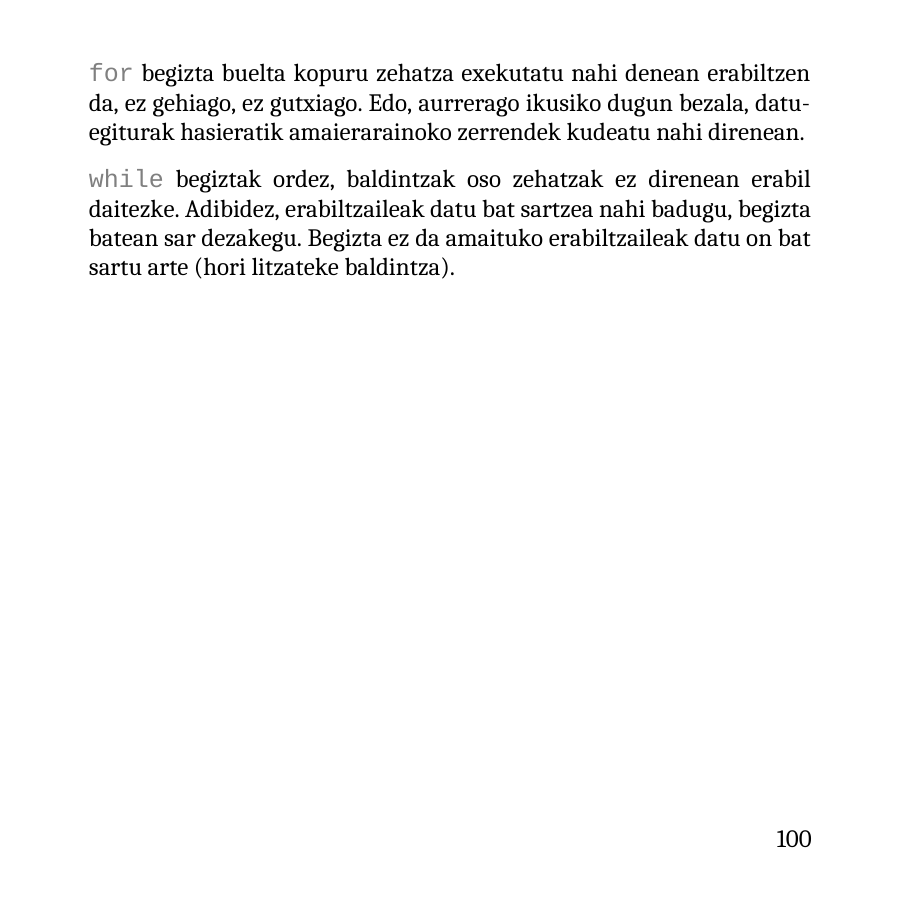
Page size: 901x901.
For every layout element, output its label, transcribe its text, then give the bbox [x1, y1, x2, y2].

text while begiztak ordez, baldintzak oso zehatzak ez direnean erabil daitezke. Adibidez, erabiltzaileak datu bat sartzea nahi badugu, begizta batean sar dezakegu. Begizta ez da amaituko erabiltzaileak datu on bat sartu arte (hori litzateke baldintza). [89, 165, 811, 282]
text for begizta buelta kopuru zehatza exekutatu nahi denean erabiltzen da, ez gehiago, ez gutxiago. Edo, aurrerago ikusiko dugun bezala, datu-egiturak hasieratik amaierarainoko zerrendek kudeatu nahi direnean. [89, 59, 811, 147]
